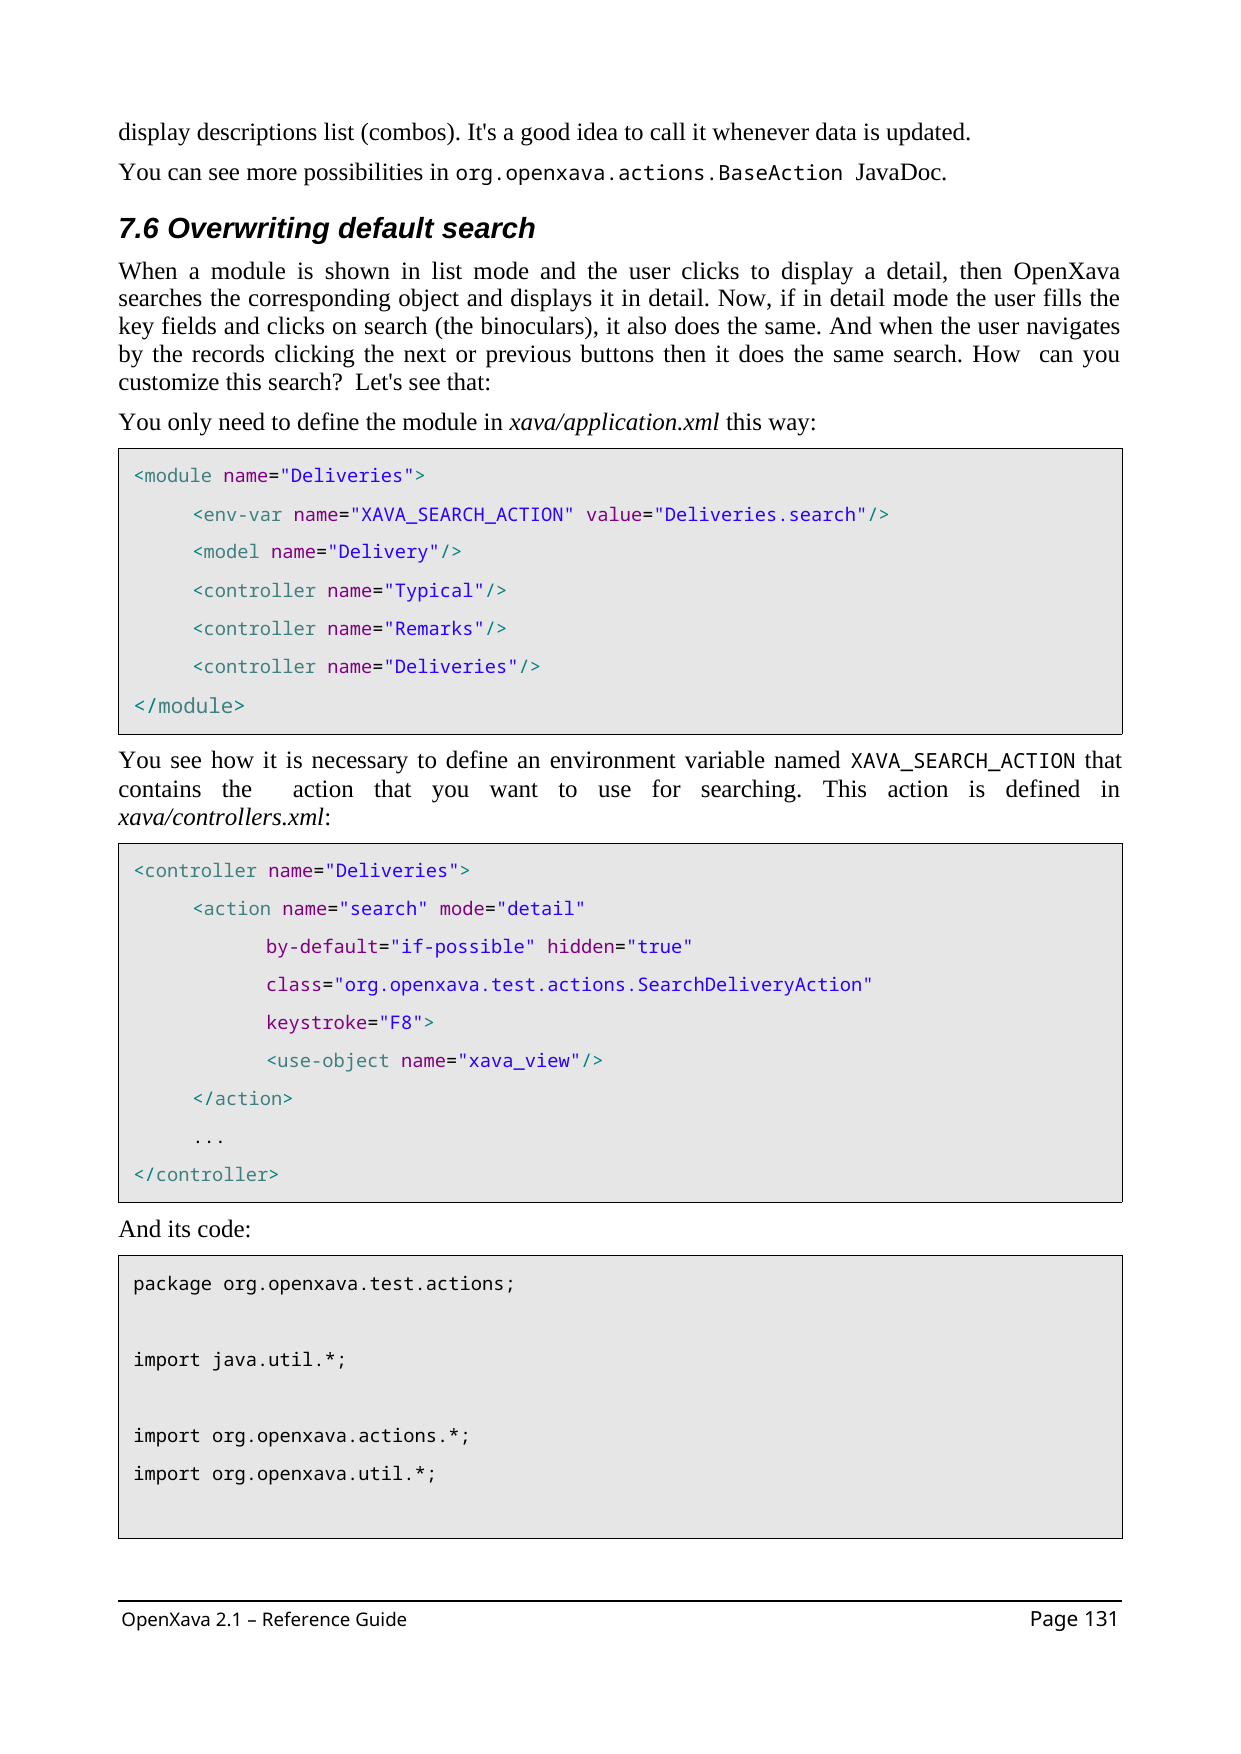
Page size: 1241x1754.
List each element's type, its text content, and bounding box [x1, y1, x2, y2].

text </action> [119, 1071, 1122, 1109]
text You only need to define the module in xava/application.xml this way: [118, 408, 1122, 436]
text import java.util.*; [119, 1331, 1122, 1369]
text ... [119, 1109, 1122, 1147]
text <controller name="Deliveries"> [119, 844, 1122, 881]
text import org.openxava.actions.*; [119, 1407, 1122, 1445]
text <model name="Delivery"/> [119, 524, 1122, 562]
text display descriptions list (combos). It's a good idea to call it whenever data is updated. [118, 118, 1122, 146]
text <action name="search" mode="detail" [119, 881, 1122, 919]
text <controller name="Deliveries"/> [119, 638, 1122, 676]
text <use-object name="xava_view"/> [119, 1033, 1122, 1071]
subtitle Overwriting default search [118, 212, 1122, 244]
text <controller name="Typical"/> [119, 562, 1122, 600]
text You can see more possibilities in org.openxava.actions.BaseAction JavaDoc. [118, 158, 1122, 187]
text by-default="if-possible" hidden="true" [119, 919, 1122, 957]
text <env-var name="XAVA_SEARCH_ACTION" value="Deliveries.search"/> [119, 486, 1122, 524]
text import org.openxava.util.*; [119, 1445, 1122, 1483]
text <controller name="Remarks"/> [119, 600, 1122, 638]
text You see how it is necessary to define an environment variable named XAVA_SEARCH_ACTION that contains the action that you want to use for searching. This action is defined in xava/controllers.xml: [118, 747, 1122, 830]
text </controller> [119, 1147, 1122, 1202]
text When a module is shown in list mode and the user clicks to display a detail, then OpenXava searches the corresponding object and displays it in detail. Now, if in detail mode the user fills the key fields and clicks on search (the binoculars), it also does the same. And when the user navigates by the records clicking the next or previous buttons then it does the same search. How can you customize this search? Let's see that: [118, 257, 1122, 395]
text class="org.openxava.test.actions.SearchDeliveryAction" [119, 957, 1122, 995]
text package org.openxava.test.actions; [119, 1256, 1122, 1293]
text And its code: [118, 1215, 1122, 1242]
text <module name="Deliveries"> [119, 449, 1122, 486]
text keystroke="F8"> [119, 995, 1122, 1033]
text </module> [119, 676, 1122, 734]
